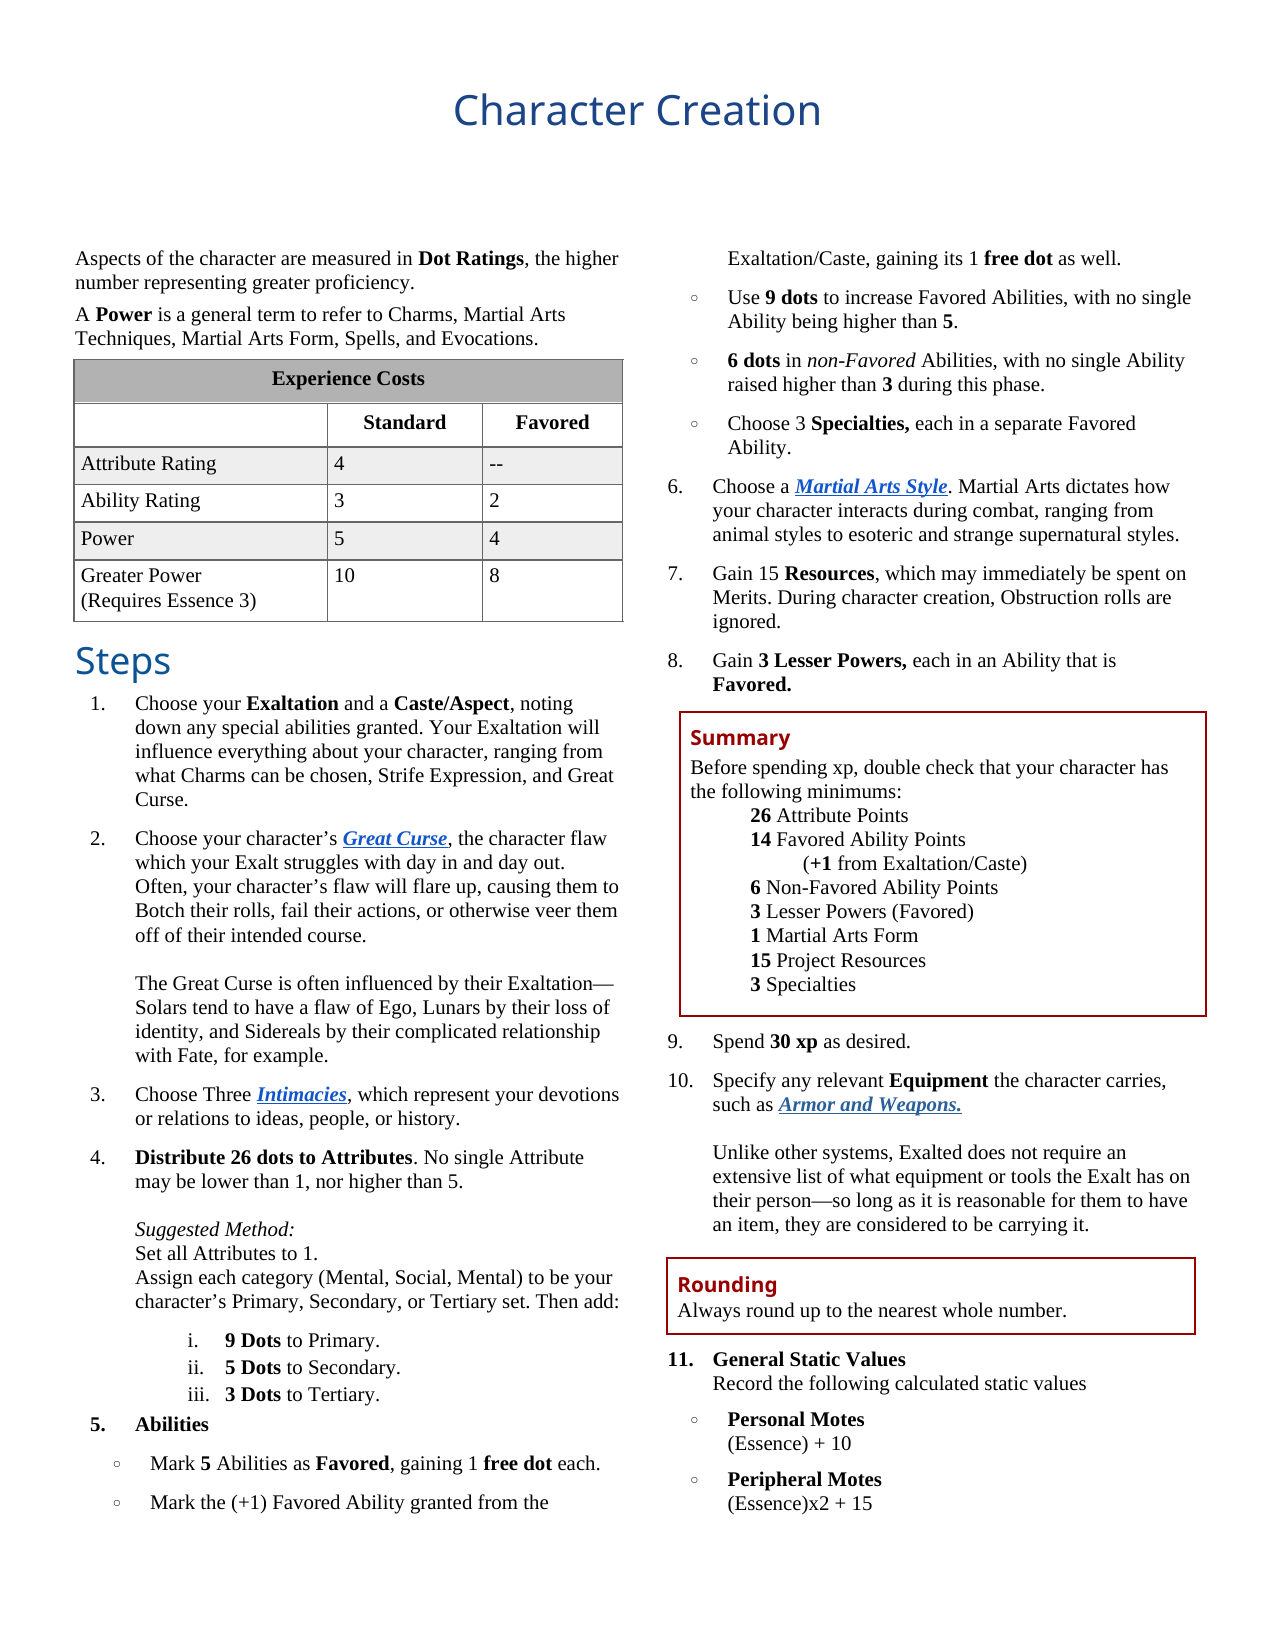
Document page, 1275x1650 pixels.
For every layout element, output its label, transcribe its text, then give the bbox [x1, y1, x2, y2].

list General Static Values Record the following calculated static values [667, 1347, 1200, 1395]
table_cell 5 [328, 523, 482, 559]
table_header Experience Costs [75, 360, 622, 402]
list Specify any relevant Equipment the character carries, such as Armor and Weapons. Unlike other systems, Exalted does not require an extensive list of what equipment or tools the Exalt has on their person—so long as it is reasonable for them to have an item, they are considered to be carrying it. [667, 1068, 1200, 1236]
subtitle Steps [75, 634, 622, 685]
table_cell Greater Power (Requires Essence 3) [75, 561, 327, 621]
table_cell Power [75, 523, 327, 559]
list Distribute 26 dots to Attributes. No single Attribute may be lower than 1, nor higher than 5. Suggested Method: Set all Attributes to 1. Assign each category (Mental, Social, Mental) to be your character’s Primary, Secondary, or Tertiary set. Then add: [90, 1145, 622, 1313]
list Choose your character’s Great Curse, the character flaw which your Exalt struggles with day in and day out. Often, your character’s flaw will flare up, causing them to Botch their rolls, fail their actions, or otherwise veer them off of their intended course. The Great Curse is often influenced by their Exaltation—Solars tend to have a flaw of Ego, Lunars by their loss of identity, and Sidereals by their complicated relationship with Fate, for example. [90, 826, 622, 1067]
list 5 Dots to Secondary. [187, 1355, 622, 1379]
list Spend 30 xp as desired. [667, 1029, 1200, 1053]
list 3 Dots to Tertiary. [187, 1382, 622, 1406]
list Mark the (+1) Favored Ability granted from the [112, 1490, 622, 1514]
table_cell 4 [328, 448, 482, 484]
list Personal Motes (Essence) + 10 [690, 1407, 1200, 1455]
list Choose your Exaltation and a Caste/Aspect, noting down any special abilities granted. Your Exaltation will influence everything about your character, ranging from what Charms can be chosen, Strife Expression, and Great Curse. [90, 691, 622, 811]
list Choose 3 Specialties, each in a separate Favored Ability. [690, 411, 1200, 459]
table_cell 3 [328, 485, 482, 521]
table_cell Favored [483, 404, 622, 446]
list Choose Three Intimacies, which represent your devotions or relations to ideas, people, or history. [90, 1082, 622, 1130]
list Gain 3 Lesser Powers, each in an Ability that is Favored. [667, 648, 1200, 696]
subtitle Character Creation [75, 81, 1200, 138]
table_cell 4 [483, 523, 622, 559]
list Exaltation/Caste, gaining its 1 free dot as well. [690, 246, 1200, 270]
list Peripheral Motes (Essence)x2 + 15 [690, 1467, 1200, 1515]
list 9 Dots to Primary. [187, 1328, 622, 1352]
table_cell [75, 404, 327, 446]
text Aspects of the character are measured in Dot Ratings, the higher number representing greater proficiency. [75, 246, 622, 294]
table_cell Standard [328, 404, 482, 446]
table_header Summary Before spending xp, double check that your character has the following minimums: 26 Attribute Points 14 Favored Ability Points (+1 from Exaltation/Caste) 6 Non-Favored Ability Points 3 Lesser Powers (Favored) 1 Martial Arts Form 15 Project Resources 3 Specialties [681, 713, 1205, 1015]
list Use 9 dots to increase Favored Abilities, with no single Ability being higher than 5. [690, 285, 1200, 333]
table_cell -- [483, 448, 622, 484]
list Mark 5 Abilities as Favored, gaining 1 free dot each. [112, 1451, 622, 1475]
list Choose a Martial Arts Style. Martial Arts dictates how your character interacts during combat, ranging from animal styles to esoteric and strange supernatural styles. [667, 474, 1200, 546]
list Gain 15 Resources, which may immediately be spent on Merits. During character creation, Obstruction rolls are ignored. [667, 561, 1200, 633]
table_cell Attribute Rating [75, 448, 327, 484]
text A Power is a general term to refer to Charms, Martial Arts Techniques, Martial Arts Form, Spells, and Evocations. [75, 302, 622, 350]
table_cell 2 [483, 485, 622, 521]
table_cell Ability Rating [75, 485, 327, 521]
table_cell 10 [328, 561, 482, 621]
list Abilities [90, 1412, 622, 1436]
table_cell 8 [483, 561, 622, 621]
list 6 dots in non-Favored Abilities, with no single Ability raised higher than 3 during this phase. [690, 348, 1200, 396]
table_header Rounding Always round up to the nearest whole number. [668, 1259, 1194, 1333]
